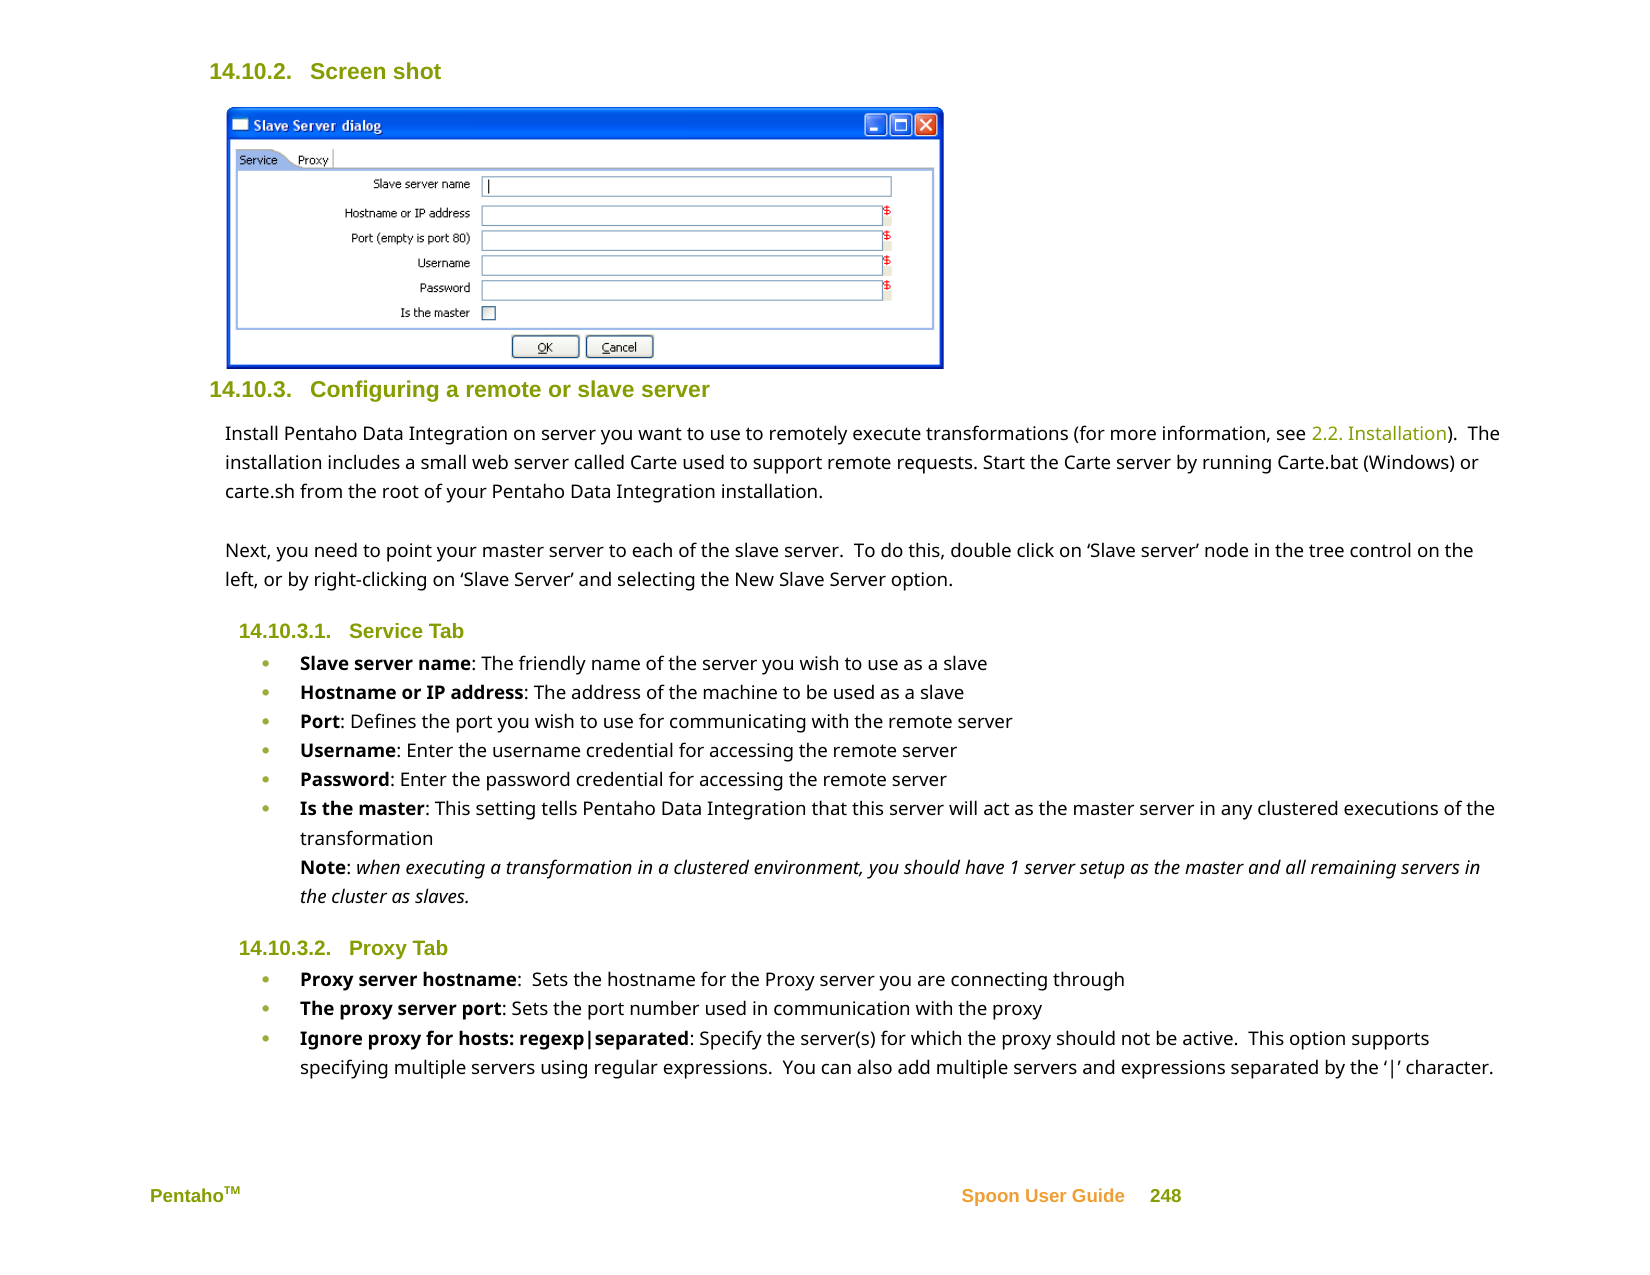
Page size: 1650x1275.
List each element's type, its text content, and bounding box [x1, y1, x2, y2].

list Ignore proxy for hosts: regexp|separated: Specify the server(s) for which the proxy should not be active. This option supports specifying multiple servers using regular expressions. You can also add multiple servers and expressions separated by the ‘|’ character. [262, 1022, 1500, 1080]
subtitle Configuring a remote or slave server [209, 99, 1500, 405]
subtitle Service Tab [239, 611, 1500, 646]
subtitle Proxy Tab [239, 928, 1500, 963]
text Install Pentaho Data Integration on server you want to use to remotely execute transformations (for more information, see 2.2. Installation). The installation includes a small web server called Carte used to support remote requests. Start the Carte server by running Carte.bat (Windows) or carte.sh from the root of your Pentaho Data Integration installation. [225, 417, 1500, 505]
list The proxy server port: Sets the port number used in communication with the proxy [262, 992, 1500, 1022]
list Port: Defines the port you wish to use for communicating with the remote server [262, 705, 1500, 734]
list Proxy server hostname: Sets the hostname for the Proxy server you are connecting through [262, 963, 1500, 992]
text Note: when executing a transformation in a clustered environment, you should have 1 server setup as the master and all remaining servers in the cluster as slaves. [300, 851, 1500, 909]
picture [226, 107, 944, 369]
list Slave server name: The friendly name of the server you wish to use as a slave [262, 647, 1500, 676]
text Next, you need to point your master server to each of the slave server. To do this, double click on ‘Slave server’ node in the tree control on the left, or by right-clicking on ‘Slave Server’ and selecting the New Slave Server option. [225, 534, 1500, 592]
list Password: Enter the password credential for accessing the remote server [262, 763, 1500, 792]
list Hostname or IP address: The address of the machine to be used as a slave [262, 676, 1500, 705]
list Username: Enter the username credential for accessing the remote server [262, 734, 1500, 763]
subtitle Screen shot [209, 52, 1500, 87]
list Is the master: This setting tells Pentaho Data Integration that this server will act as the master server in any clustered executions of the transformation [262, 792, 1500, 851]
